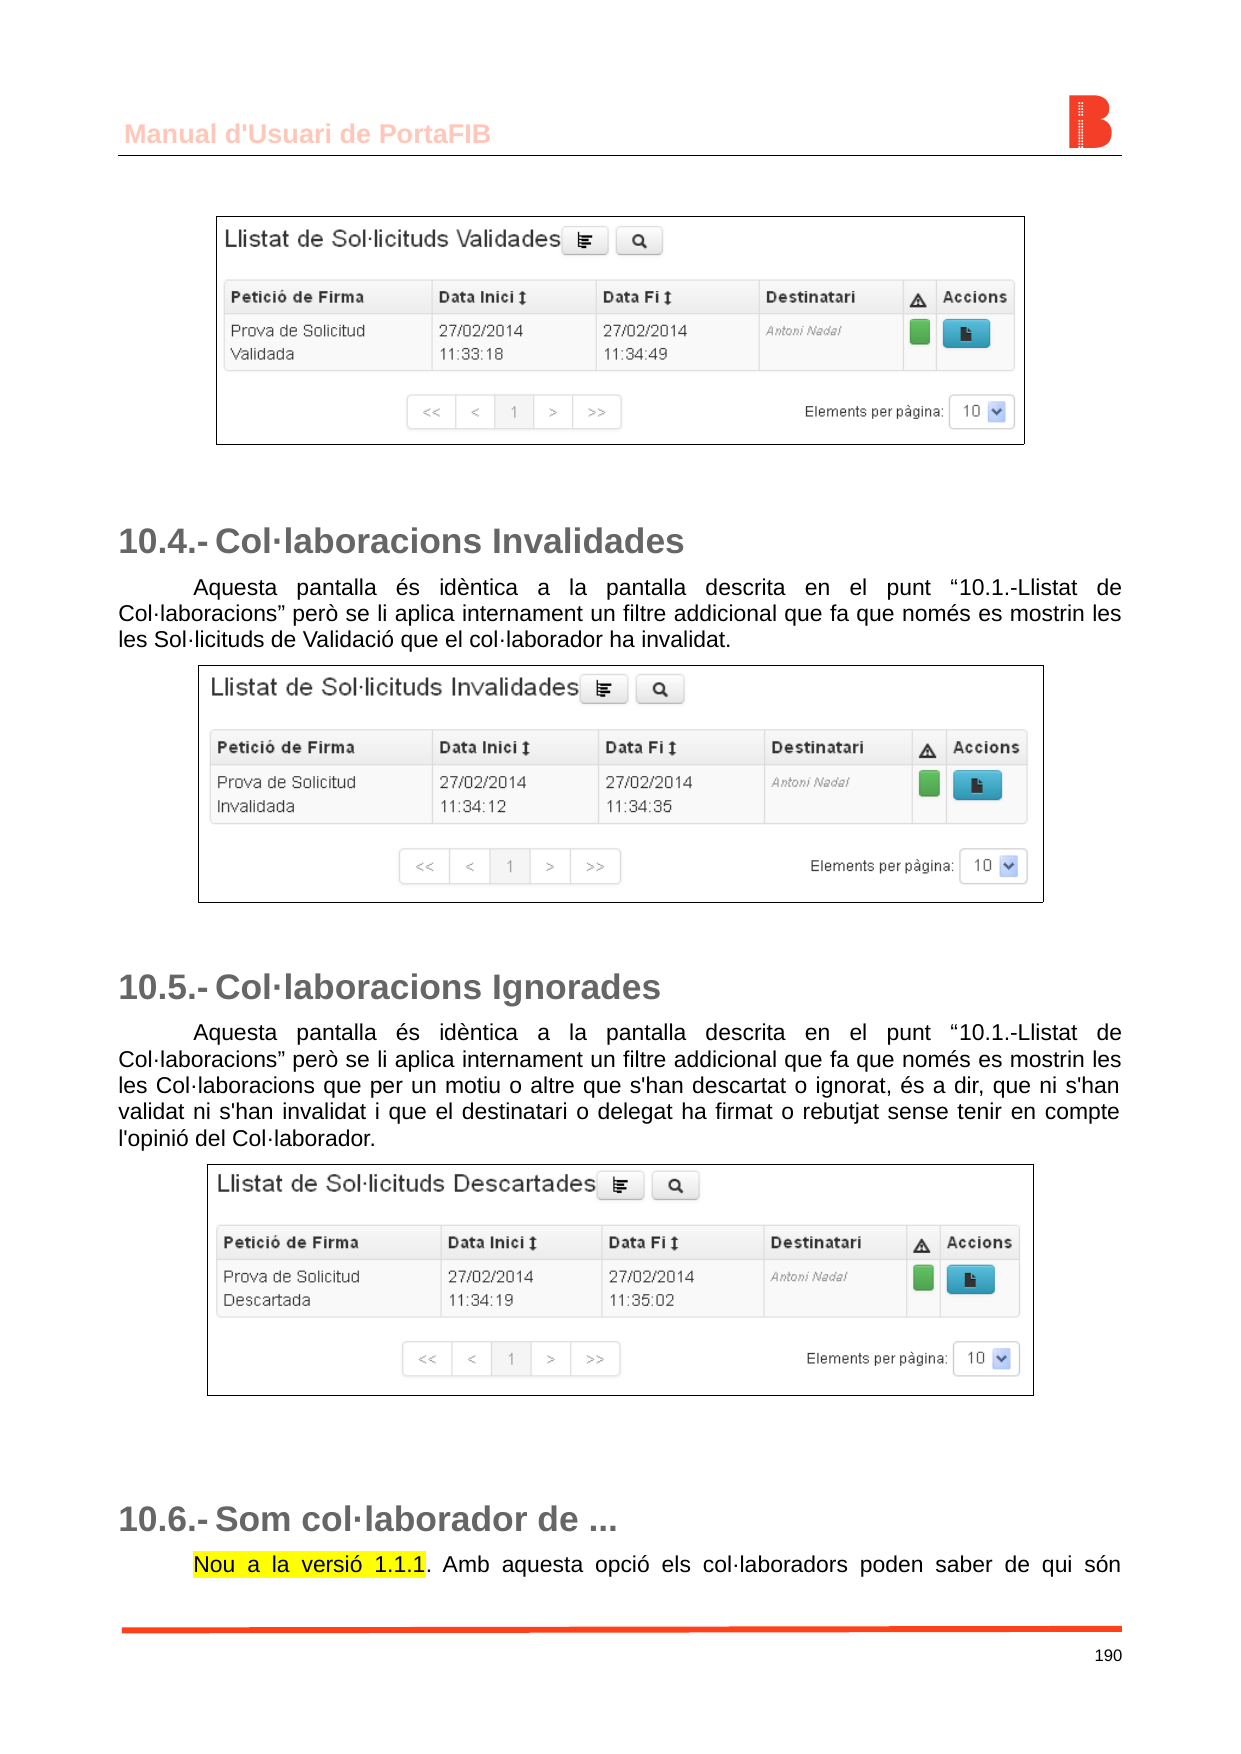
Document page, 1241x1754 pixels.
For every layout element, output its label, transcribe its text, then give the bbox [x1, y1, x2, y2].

picture [200, 668, 1040, 900]
text Aquesta pantalla és idèntica a la pantalla descrita en el punt “10.1Llistat de Col·laboracions” però se li aplica internament un filtre addicional que fa que només es mostrin les les Sol·licituds de Validació que el col·laborador ha invalidat. [118, 574, 1122, 653]
picture [219, 218, 1021, 441]
subtitle Col·laboracions Ignorades [118, 966, 1122, 1007]
picture [1063, 94, 1117, 150]
subtitle Som col·laborador de ... [118, 1498, 1122, 1539]
subtitle Col·laboracions Invalidades [118, 520, 1122, 561]
text Nou a la versió 1.1.1. Amb aquesta opció els col·laboradors poden saber de qui són [118, 1551, 1122, 1578]
picture [209, 1166, 1031, 1393]
text Aquesta pantalla és idèntica a la pantalla descrita en el punt “10.1Llistat de Col·laboracions” però se li aplica internament un filtre addicional que fa que només es mostrin les les Col·laboracions que per un motiu o altre que s'han descartat o ignorat, és a dir, que ni s'han validat ni s'han invalidat i que el destinatari o delegat ha firmat o rebutjat sense tenir en compte l'opinió del Col·laborador. [118, 1019, 1122, 1151]
